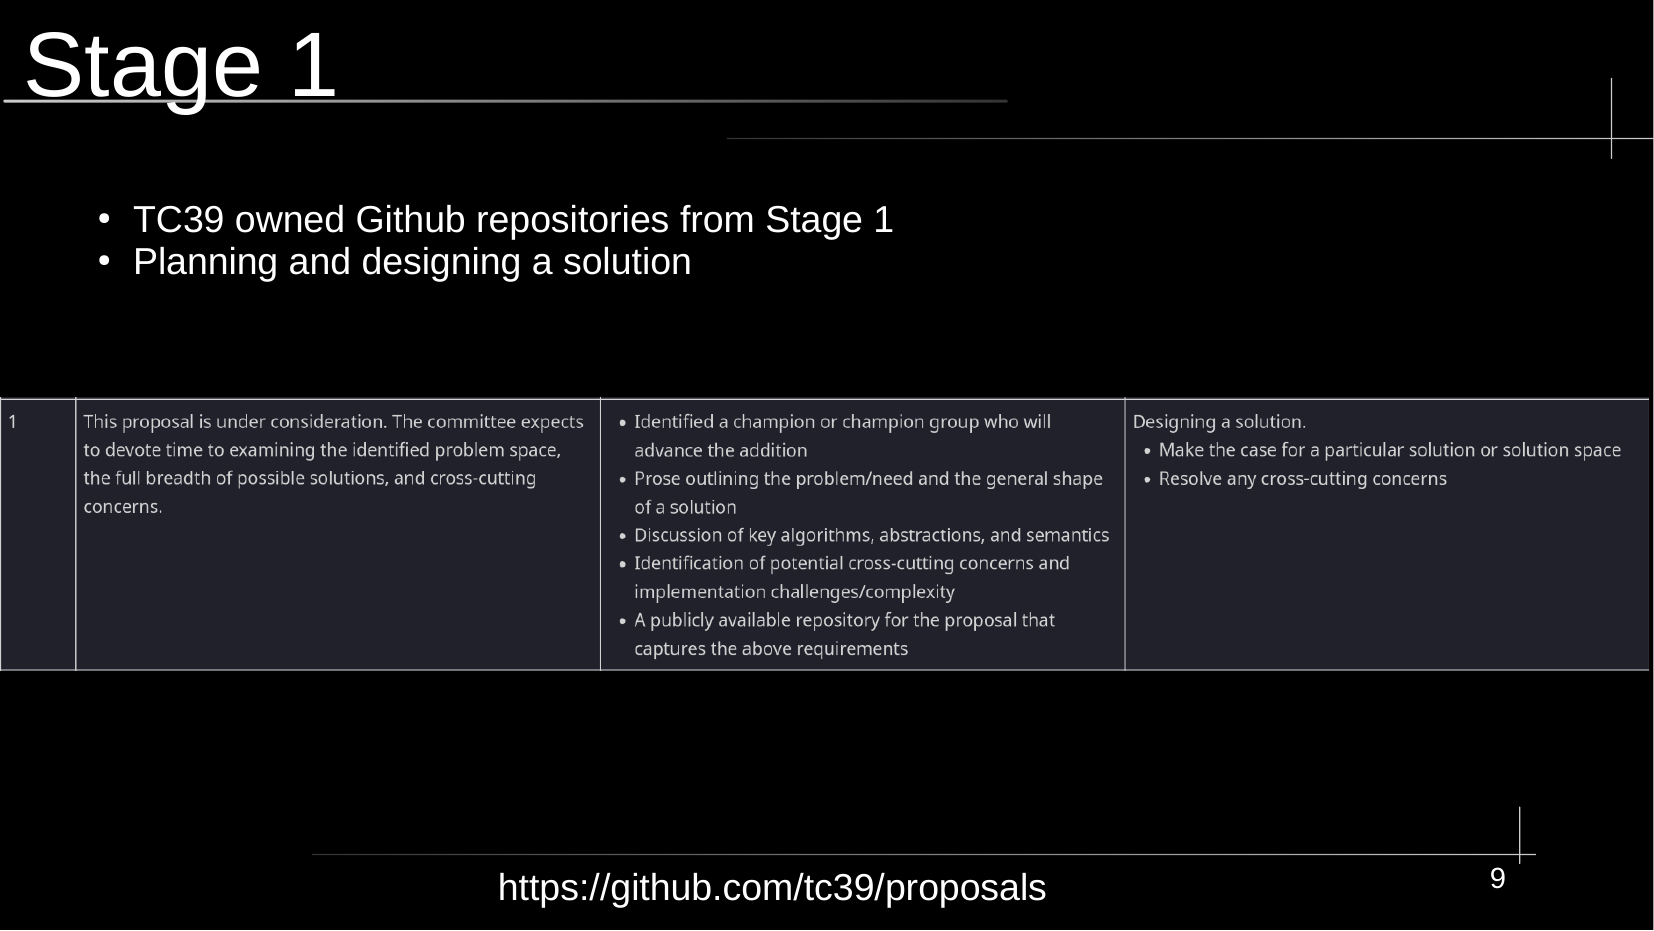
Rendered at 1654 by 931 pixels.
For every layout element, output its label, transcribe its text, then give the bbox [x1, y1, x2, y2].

picture [0, 397, 1649, 671]
text_box https://github.com/tc39/proposals [483, 858, 1064, 916]
text_box TC39 owned Github repositories from Stage 1 Planning and designing a solution [82, 191, 1241, 249]
title Stage 1 [23, 11, 1589, 119]
